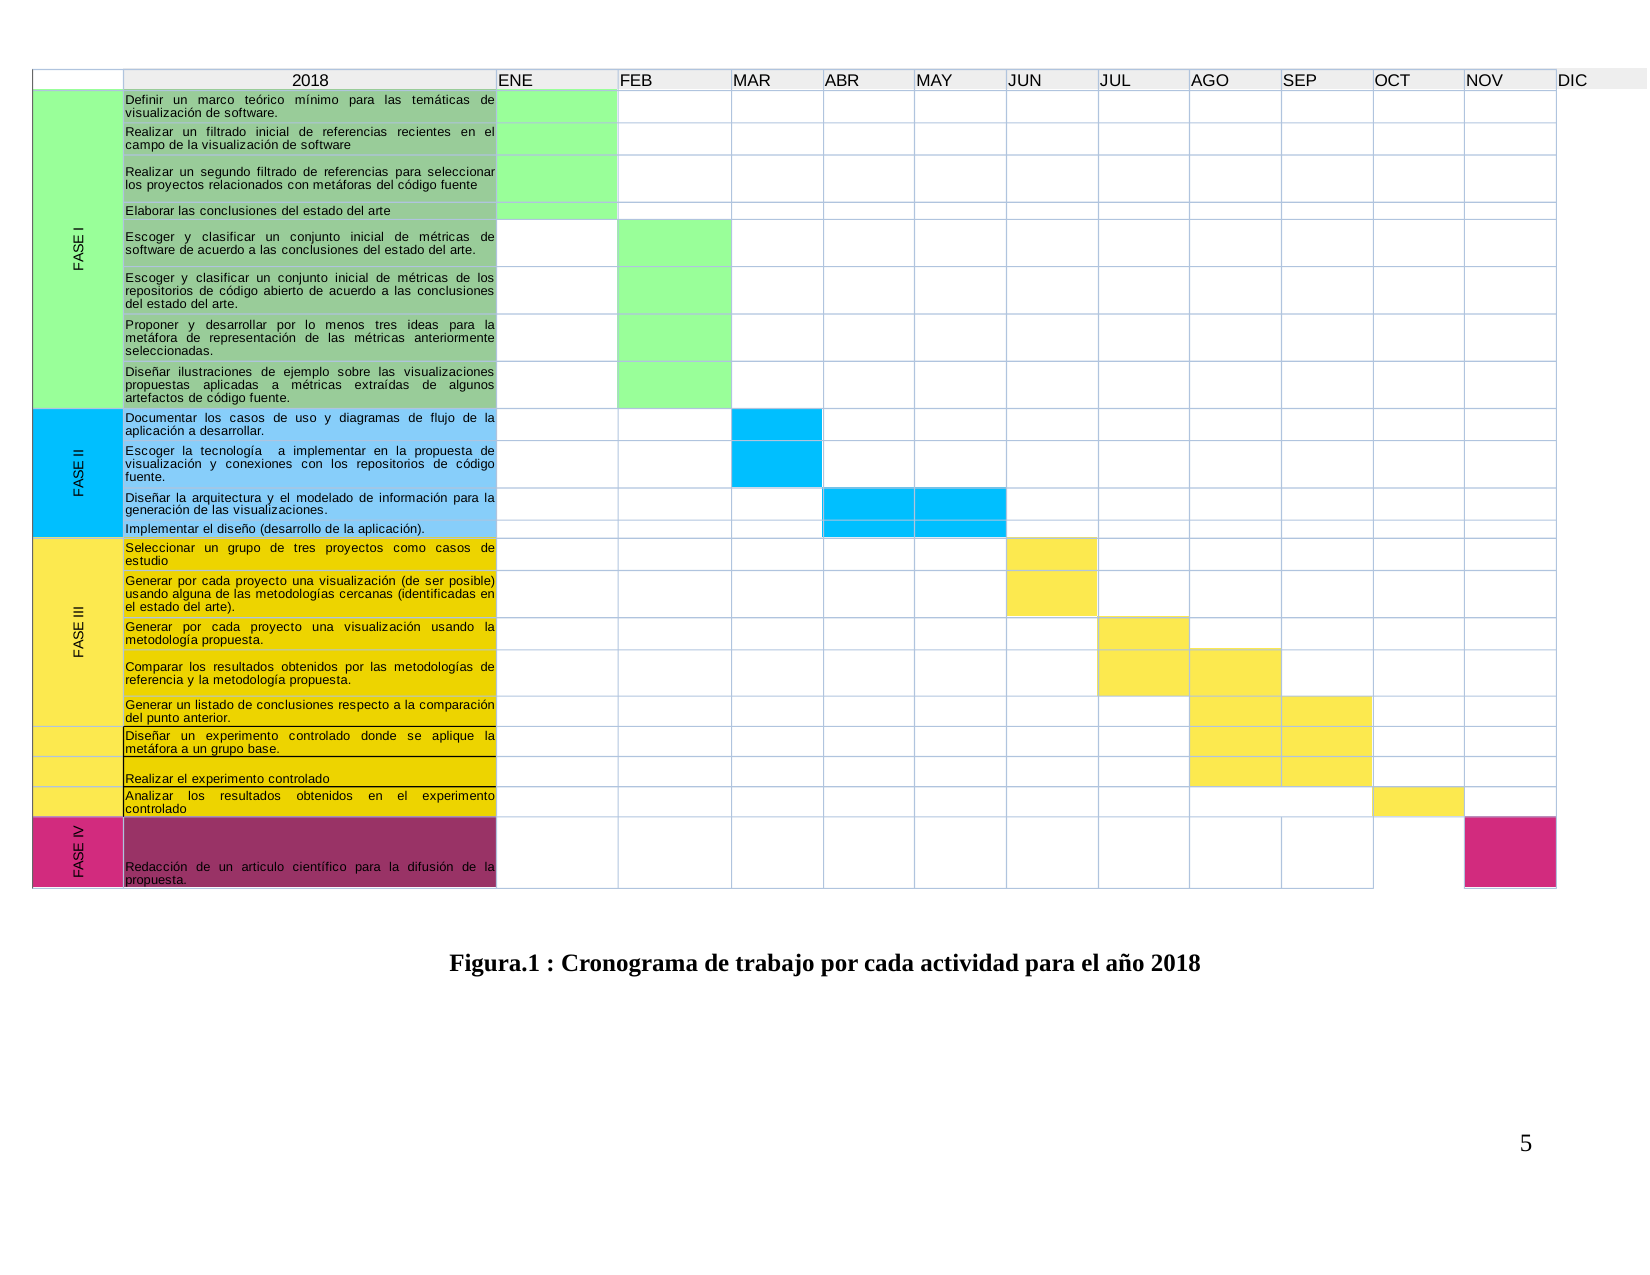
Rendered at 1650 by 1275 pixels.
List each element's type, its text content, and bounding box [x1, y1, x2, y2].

text [1008, 758, 1097, 786]
text [825, 315, 913, 360]
text [825, 697, 913, 725]
text [1100, 124, 1188, 154]
text [733, 651, 823, 695]
text [619, 203, 731, 218]
text [619, 619, 731, 649]
text [619, 489, 731, 519]
text [1374, 362, 1463, 407]
text [733, 521, 822, 537]
text [916, 619, 1005, 649]
text [1283, 268, 1372, 313]
text [1100, 539, 1188, 569]
text [498, 521, 617, 537]
text [1283, 572, 1372, 617]
text [733, 758, 823, 786]
text [825, 727, 913, 755]
text [825, 410, 913, 440]
text [1465, 220, 1532, 266]
text [1100, 572, 1188, 616]
text [1008, 521, 1097, 537]
text [498, 758, 617, 786]
text [1465, 362, 1532, 407]
text [1191, 619, 1280, 648]
text [1283, 619, 1372, 649]
text [1100, 362, 1188, 407]
text [1283, 539, 1372, 569]
text [498, 315, 617, 360]
text [1374, 539, 1463, 569]
text [1374, 727, 1463, 755]
text [733, 362, 823, 407]
text [825, 362, 913, 407]
text [1283, 315, 1372, 360]
text [1100, 521, 1188, 537]
text [1191, 788, 1372, 816]
text [1008, 220, 1097, 266]
text [1374, 156, 1463, 201]
text [1100, 268, 1188, 313]
text [733, 489, 822, 519]
text [916, 156, 1005, 201]
text [1374, 268, 1463, 313]
text [1100, 156, 1188, 201]
text [1100, 697, 1188, 725]
text [498, 539, 617, 569]
text [1191, 489, 1280, 519]
text [1465, 758, 1532, 786]
text [825, 788, 913, 816]
text [733, 315, 823, 360]
text [498, 697, 617, 725]
text [1191, 268, 1280, 313]
text [1191, 521, 1280, 537]
text [498, 362, 617, 407]
text [1465, 315, 1532, 360]
text [916, 758, 1005, 786]
text [1465, 572, 1532, 617]
text [1374, 572, 1463, 617]
text [1100, 489, 1188, 519]
text [1374, 220, 1463, 266]
text [733, 788, 823, 816]
text [619, 124, 731, 154]
text [1008, 268, 1097, 313]
text [498, 727, 617, 755]
text [498, 220, 617, 266]
text [916, 651, 1005, 695]
text [733, 539, 823, 569]
text [825, 758, 913, 786]
text [619, 758, 731, 786]
text [1191, 539, 1280, 569]
text [916, 539, 1005, 569]
text [1008, 619, 1097, 649]
text [1100, 727, 1188, 755]
text [733, 572, 823, 617]
text [916, 410, 1005, 440]
text [1191, 156, 1280, 201]
text [498, 410, 617, 440]
text [825, 619, 913, 649]
text [1100, 788, 1188, 816]
text [733, 727, 823, 755]
text Figura.1 : Cronograma de trabajo por cada actividad para el año 2018 [118, 818, 1532, 977]
text [619, 521, 731, 537]
text [1465, 697, 1532, 725]
text [825, 442, 913, 487]
text [1465, 410, 1532, 440]
text [498, 442, 617, 487]
text [619, 410, 731, 440]
text [916, 124, 1005, 154]
text [1374, 315, 1463, 360]
text [498, 572, 617, 617]
text [1100, 758, 1188, 786]
text [1191, 410, 1280, 440]
text [916, 362, 1005, 407]
text [825, 124, 913, 154]
text [1374, 619, 1463, 649]
text [498, 651, 617, 695]
text [916, 697, 1005, 725]
text [1465, 268, 1532, 313]
text [1100, 220, 1188, 266]
text [1283, 124, 1372, 154]
text [733, 124, 823, 154]
text [733, 697, 823, 725]
text [1191, 362, 1280, 407]
text [1283, 220, 1372, 266]
text [916, 788, 1005, 816]
text [1191, 124, 1280, 154]
text [1374, 410, 1463, 440]
text [619, 442, 731, 487]
text [1283, 410, 1372, 440]
text [1374, 124, 1463, 154]
text [916, 442, 1005, 487]
text [1191, 220, 1280, 266]
text [733, 220, 823, 266]
text [1008, 156, 1097, 201]
text [1465, 489, 1532, 519]
text [619, 788, 731, 816]
text [916, 315, 1005, 360]
text [1008, 727, 1097, 755]
text [498, 268, 617, 313]
text [1283, 362, 1372, 407]
text [1465, 788, 1532, 816]
text [825, 268, 913, 313]
text [1374, 697, 1463, 725]
text [1283, 442, 1372, 487]
text [1465, 539, 1532, 569]
text [1008, 489, 1097, 519]
text [619, 727, 731, 755]
text [1283, 489, 1372, 519]
text [619, 572, 731, 617]
text [1465, 124, 1532, 154]
text [1374, 489, 1463, 519]
text [1008, 315, 1097, 360]
text [1283, 651, 1372, 695]
text [1008, 410, 1097, 440]
text [1465, 651, 1532, 695]
text [1008, 442, 1097, 487]
text [1191, 315, 1280, 360]
text [1191, 572, 1280, 617]
text [1008, 651, 1097, 695]
text [1100, 315, 1188, 360]
text [825, 651, 913, 695]
text [916, 572, 1005, 617]
text [825, 539, 913, 569]
text [1100, 442, 1188, 487]
text [1374, 758, 1463, 786]
text [733, 156, 823, 201]
text [498, 619, 617, 649]
text [1465, 156, 1532, 201]
text [916, 727, 1005, 755]
text [733, 268, 823, 313]
text [619, 156, 731, 201]
text [1465, 727, 1532, 755]
text [1008, 788, 1097, 816]
text [1283, 521, 1372, 537]
text [1465, 619, 1532, 649]
text [1008, 362, 1097, 407]
text [619, 539, 731, 569]
text [1374, 521, 1463, 537]
text [498, 788, 617, 816]
text [916, 268, 1005, 313]
text [1100, 410, 1188, 440]
text [1374, 442, 1463, 487]
text [733, 619, 823, 649]
text [1283, 156, 1372, 201]
text [1374, 651, 1463, 695]
text [1191, 442, 1280, 487]
text [498, 489, 617, 519]
text [916, 220, 1005, 266]
text [825, 220, 913, 266]
text [619, 651, 731, 695]
text [619, 697, 731, 725]
text [825, 156, 913, 201]
text [825, 572, 913, 617]
text [1465, 442, 1532, 487]
text [1008, 697, 1097, 725]
text [1008, 124, 1097, 154]
